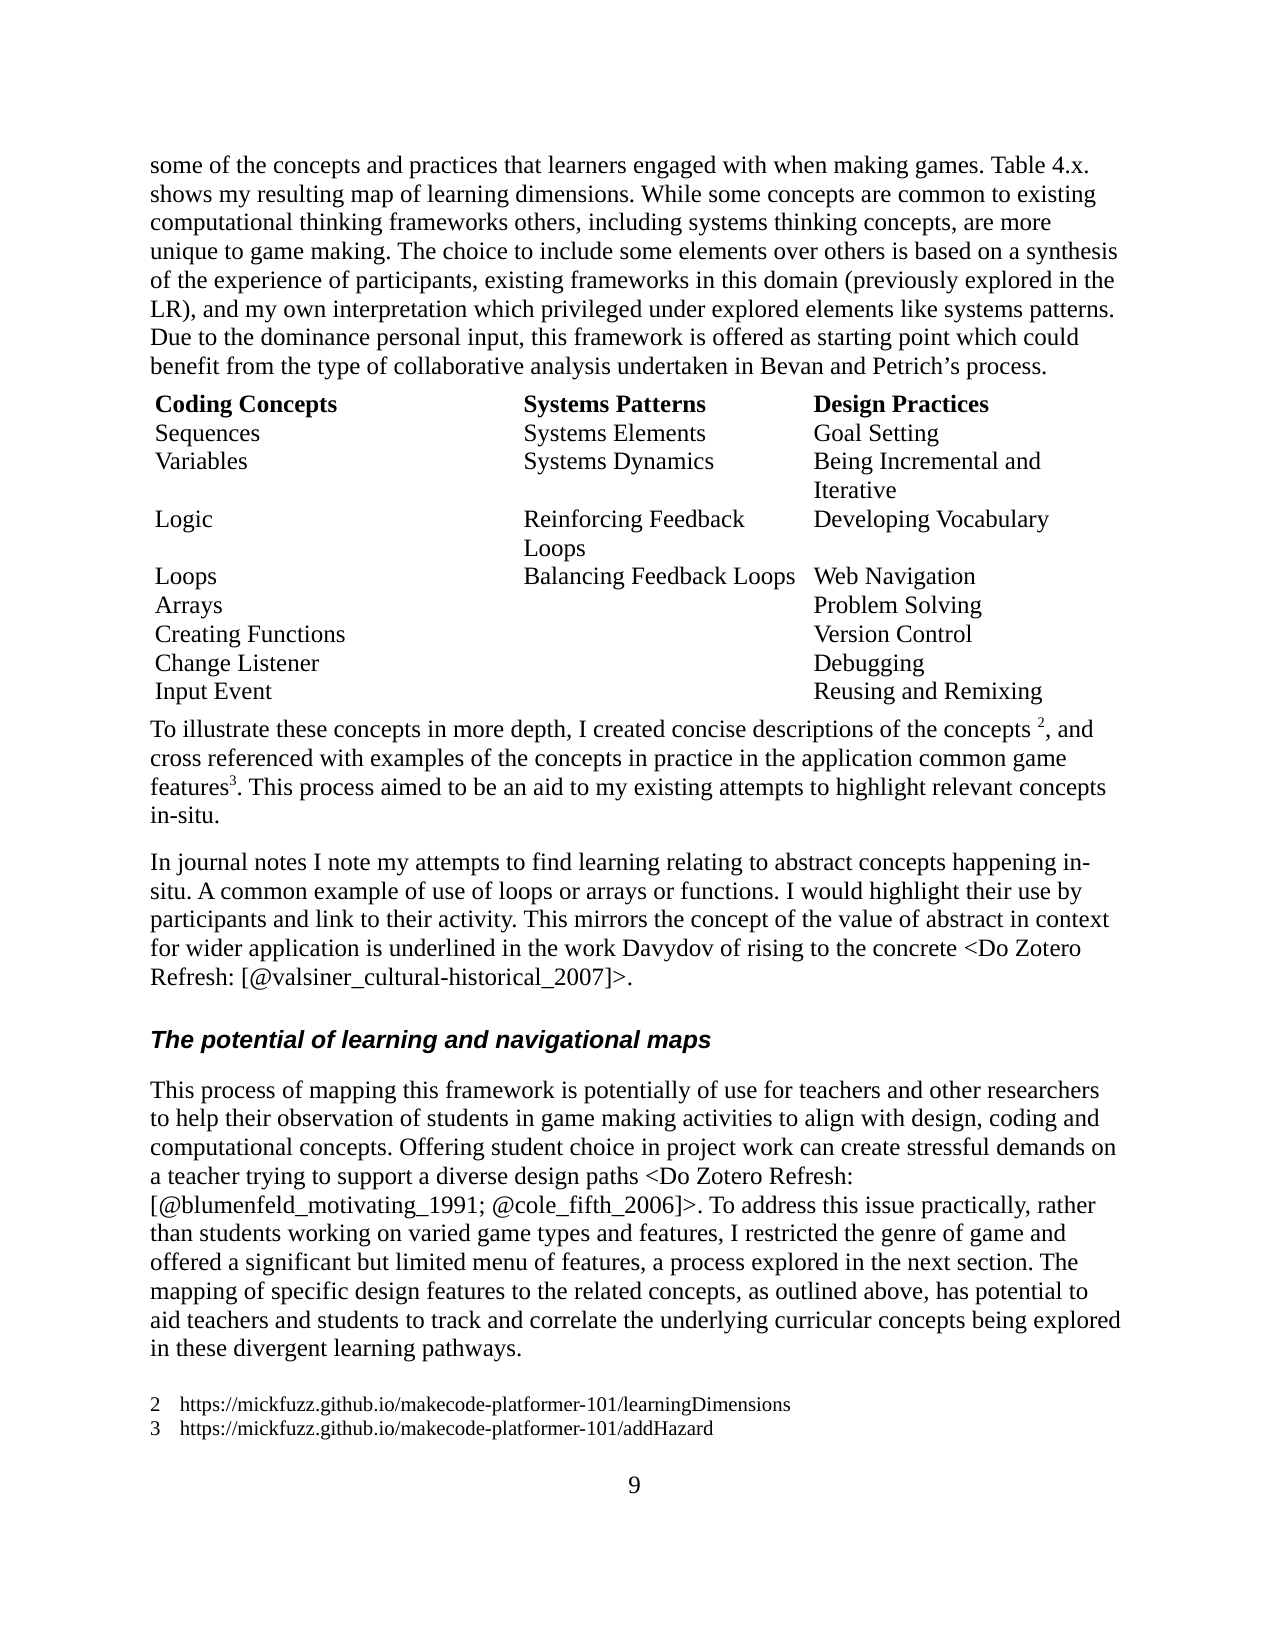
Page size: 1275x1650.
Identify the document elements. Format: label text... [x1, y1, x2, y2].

table_cell [519, 619, 809, 648]
table_cell Input Event [150, 676, 519, 705]
table_cell Systems Dynamics [519, 446, 809, 504]
table_cell Variables [150, 446, 519, 504]
table_cell [519, 648, 809, 676]
table_cell Being Incremental and Iterative [809, 446, 1125, 504]
table_cell Systems Elements [519, 418, 809, 446]
table_header Systems Patterns [519, 389, 809, 418]
table_cell [519, 676, 809, 705]
table_cell Arrays [150, 590, 519, 619]
table_cell Sequences [150, 418, 519, 446]
text To illustrate these concepts in more depth, I created concise descriptions of the concepts , and cross referenced with examples of the concepts in practice in the application common game features. This process aimed to be an aid to my existing attempts to highlight relevant concepts in-situ. [150, 714, 1125, 829]
table_cell Debugging [809, 648, 1125, 676]
text https://mickfuzz.github.io/makecode-platformer-101/learningDimensions [150, 1392, 1125, 1416]
table_header Coding Concepts [150, 389, 519, 418]
table_cell Goal Setting [809, 418, 1125, 446]
table_cell Developing Vocabulary [809, 504, 1125, 561]
table_cell Loops [150, 561, 519, 590]
table_cell Problem Solving [809, 590, 1125, 619]
table_cell [519, 590, 809, 619]
text some of the concepts and practices that learners engaged with when making games. Table 4.x. shows my resulting map of learning dimensions. While some concepts are common to existing computational thinking frameworks others, including systems thinking concepts, are more unique to game making. The choice to include some elements over others is based on a synthesis of the experience of participants, existing frameworks in this domain (previously explored in the LR), and my own interpretation which privileged under explored elements like systems patterns. Due to the dominance personal input, this framework is offered as starting point which could benefit from the type of collaborative analysis undertaken in Bevan and Petrich’s process. [150, 150, 1125, 380]
table_cell Version Control [809, 619, 1125, 648]
table_cell Creating Functions [150, 619, 519, 648]
table_cell Web Navigation [809, 561, 1125, 590]
text This process of mapping this framework is potentially of use for teachers and other researchers to help their observation of students in game making activities to align with design, coding and computational concepts. Offering student choice in project work can create stressful demands on a teacher trying to support a diverse design paths <Do Zotero Refresh: [@blumenfeld_motivating_1991; @cole_fifth_2006]>. To address this issue practically, rather than students working on varied game types and features, I restricted the genre of game and offered a significant but limited menu of features, a process explored in the next section. The mapping of specific design features to the related concepts, as outlined above, has potential to aid teachers and students to track and correlate the underlying curricular concepts being explored in these divergent learning pathways. [150, 1075, 1125, 1362]
subtitle The potential of learning and navigational maps [150, 1025, 1125, 1053]
table_cell Reusing and Remixing [809, 676, 1125, 705]
table_header Design Practices [809, 389, 1125, 418]
table_cell Logic [150, 504, 519, 561]
table_cell Balancing Feedback Loops [519, 561, 809, 590]
table_cell Reinforcing Feedback Loops [519, 504, 809, 561]
text In journal notes I note my attempts to find learning relating to abstract concepts happening in-situ. A common example of use of loops or arrays or functions. I would highlight their use by participants and link to their activity. This mirrors the concept of the value of abstract in context for wider application is underlined in the work Davydov of rising to the concrete <Do Zotero Refresh: [@valsiner_cultural-historical_2007]>. [150, 847, 1125, 991]
table_cell Change Listener [150, 648, 519, 676]
text https://mickfuzz.github.io/makecode-platformer-101/addHazard [150, 1416, 1125, 1440]
